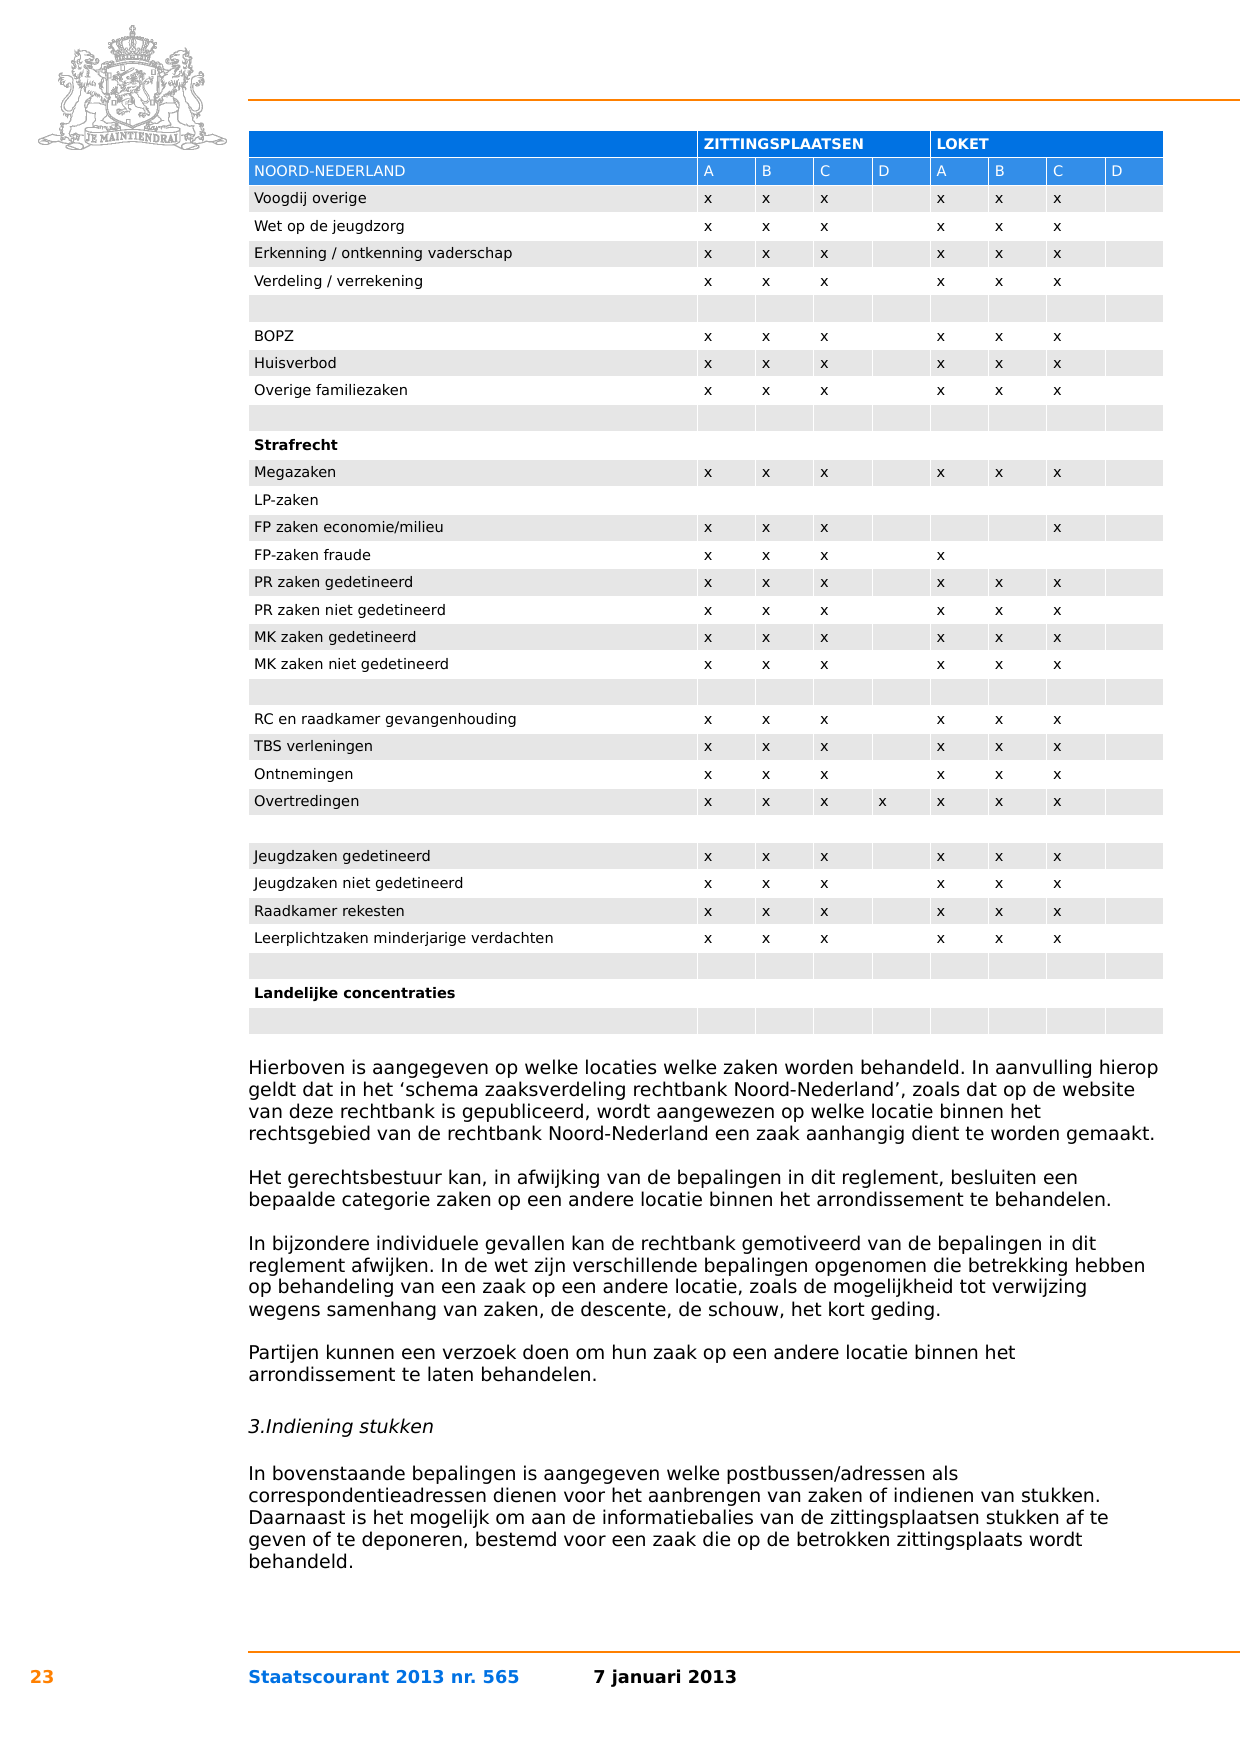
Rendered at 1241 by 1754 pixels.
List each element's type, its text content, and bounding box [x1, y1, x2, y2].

table_cell [873, 624, 930, 650]
table_cell x [1047, 268, 1105, 294]
table_cell x [1047, 213, 1105, 239]
table_cell [1106, 597, 1163, 623]
table_cell [1106, 953, 1163, 979]
table_cell [1106, 487, 1163, 513]
table_cell [698, 295, 755, 322]
table_cell [989, 515, 1046, 541]
table_cell x [698, 734, 755, 760]
table_cell [1106, 816, 1163, 842]
table_cell [873, 898, 930, 924]
table_cell [1106, 679, 1163, 705]
table_cell [698, 432, 755, 459]
table_cell [814, 295, 872, 322]
table_cell x [698, 323, 755, 349]
table_cell Raadkamer rekesten [249, 898, 697, 924]
table_cell x [814, 706, 872, 733]
table_cell x [989, 871, 1046, 897]
table_cell [873, 925, 930, 952]
table_cell [756, 405, 813, 431]
table_cell x [1047, 706, 1105, 733]
table_cell Jeugdzaken niet gedetineerd [249, 871, 697, 897]
table_cell [698, 405, 755, 431]
table_cell x [1047, 350, 1105, 376]
table_cell x [814, 323, 872, 349]
table_cell x [756, 323, 813, 349]
table_cell [1047, 816, 1105, 842]
table_cell [1106, 515, 1163, 541]
table_cell x [931, 569, 988, 596]
table_cell [873, 706, 930, 733]
table_cell [814, 405, 872, 431]
table_cell [989, 405, 1046, 431]
table_cell [814, 679, 872, 705]
table_cell x [1047, 597, 1105, 623]
table_cell x [698, 925, 755, 952]
table_cell x [698, 515, 755, 541]
table_cell [931, 816, 988, 842]
table_cell x [814, 624, 872, 650]
table_cell [698, 487, 755, 513]
table_cell x [989, 651, 1046, 678]
table_cell [873, 295, 930, 322]
table_cell NOORD-NEDERLAND [249, 158, 697, 185]
table_cell x [698, 378, 755, 404]
table_cell [1047, 1008, 1105, 1034]
table_cell [698, 679, 755, 705]
table_cell [873, 980, 930, 1007]
table_cell x [931, 843, 988, 869]
table_cell x [931, 186, 988, 212]
table_cell [931, 679, 988, 705]
table_cell TBS verleningen [249, 734, 697, 760]
table_header LOKET [931, 131, 1163, 157]
table_cell [873, 871, 930, 897]
table_cell x [1047, 515, 1105, 541]
table_cell RC en raadkamer gevangenhouding [249, 706, 697, 733]
table_cell x [814, 871, 872, 897]
table_cell [249, 679, 697, 705]
table_cell [931, 432, 988, 459]
table_cell [814, 487, 872, 513]
table_cell [1106, 871, 1163, 897]
table_cell [989, 1008, 1046, 1034]
table_cell [1106, 925, 1163, 952]
table_cell x [931, 241, 988, 267]
table_cell x [931, 734, 988, 760]
table_cell x [756, 186, 813, 212]
table_cell [756, 295, 813, 322]
table_cell x [931, 597, 988, 623]
table_cell [1106, 706, 1163, 733]
table_cell x [1047, 789, 1105, 815]
table_cell [756, 980, 813, 1007]
table_cell x [814, 925, 872, 952]
table_cell x [989, 378, 1046, 404]
table_cell x [989, 734, 1046, 760]
table_cell [698, 816, 755, 842]
table_cell x [698, 706, 755, 733]
table_cell x [756, 378, 813, 404]
table_cell x [756, 843, 813, 869]
table_cell x [814, 213, 872, 239]
table_cell x [698, 789, 755, 815]
table_cell [873, 569, 930, 596]
table_cell A [698, 158, 755, 185]
table_cell x [698, 460, 755, 486]
table_cell [1047, 432, 1105, 459]
table_cell x [814, 515, 872, 541]
table_cell [756, 432, 813, 459]
table_cell [873, 378, 930, 404]
table_cell [1106, 378, 1163, 404]
table_cell x [698, 898, 755, 924]
table_cell x [931, 871, 988, 897]
table_cell [814, 953, 872, 979]
table_cell x [989, 624, 1046, 650]
table_cell [1106, 980, 1163, 1007]
table_cell [1106, 1008, 1163, 1034]
table_cell x [814, 651, 872, 678]
table_cell [931, 405, 988, 431]
table_cell x [989, 843, 1046, 869]
table_cell x [814, 350, 872, 376]
table_cell [989, 295, 1046, 322]
table_cell MK zaken gedetineerd [249, 624, 697, 650]
table_cell x [1047, 898, 1105, 924]
table_cell x [1047, 761, 1105, 787]
table_cell x [1047, 241, 1105, 267]
table_cell [756, 1008, 813, 1034]
table_cell [756, 679, 813, 705]
text Het gerechtsbestuur kan, in afwijking van de bepalingen in dit reglement, besluiten een bepaalde categorie zaken op een andere locatie binnen het arrondissement te behandelen. [248, 1167, 1163, 1211]
table_cell [873, 953, 930, 979]
table_cell [756, 953, 813, 979]
table_cell x [989, 761, 1046, 787]
table_cell [873, 323, 930, 349]
subtitle 3.Indiening stukken [248, 1416, 1163, 1438]
table_cell x [989, 706, 1046, 733]
table_cell x [814, 898, 872, 924]
table_cell [1106, 651, 1163, 678]
table_cell x [989, 789, 1046, 815]
table_cell x [698, 186, 755, 212]
table_cell x [698, 213, 755, 239]
table_cell x [756, 789, 813, 815]
table_header [249, 131, 697, 157]
table_cell [1106, 432, 1163, 459]
table_cell x [1047, 843, 1105, 869]
table_cell x [931, 706, 988, 733]
table_cell x [989, 569, 1046, 596]
table_cell [1047, 295, 1105, 322]
table_cell x [931, 925, 988, 952]
table_cell [989, 542, 1046, 568]
table_cell x [989, 323, 1046, 349]
table_cell x [698, 761, 755, 787]
table_cell Strafrecht [249, 432, 697, 459]
table_cell Huisverbod [249, 350, 697, 376]
table_cell [873, 843, 930, 869]
table_cell [814, 432, 872, 459]
table_cell [989, 816, 1046, 842]
table_cell [1047, 405, 1105, 431]
table_cell [873, 350, 930, 376]
table_cell x [989, 268, 1046, 294]
table_cell x [698, 597, 755, 623]
table_cell x [756, 597, 813, 623]
table_cell x [931, 460, 988, 486]
table_cell FP zaken economie/milieu [249, 515, 697, 541]
table_cell x [931, 624, 988, 650]
table_cell [1106, 542, 1163, 568]
table_cell x [814, 186, 872, 212]
table_cell x [1047, 460, 1105, 486]
table_cell [1047, 980, 1105, 1007]
table_cell x [698, 350, 755, 376]
table_cell x [756, 761, 813, 787]
table_cell x [814, 268, 872, 294]
table_cell x [698, 651, 755, 678]
table_cell [1106, 460, 1163, 486]
table_cell Overige familiezaken [249, 378, 697, 404]
table_cell [1047, 487, 1105, 513]
table_cell Ontnemingen [249, 761, 697, 787]
table_cell [873, 432, 930, 459]
table_cell [814, 980, 872, 1007]
table_cell [1106, 213, 1163, 239]
table_cell x [931, 213, 988, 239]
table_cell x [756, 871, 813, 897]
table_cell x [756, 898, 813, 924]
table_cell x [698, 241, 755, 267]
table_cell PR zaken gedetineerd [249, 569, 697, 596]
table_cell [249, 1008, 697, 1034]
table_cell [1106, 761, 1163, 787]
table_cell x [698, 624, 755, 650]
table_cell [249, 295, 697, 322]
table_cell [931, 953, 988, 979]
table_cell x [756, 350, 813, 376]
table_cell Landelijke concentraties [249, 980, 697, 1007]
table_cell [873, 241, 930, 267]
table_cell [249, 953, 697, 979]
table_cell [873, 460, 930, 486]
table_cell [931, 980, 988, 1007]
table_cell x [931, 350, 988, 376]
table_cell Overtredingen [249, 789, 697, 815]
table_cell B [756, 158, 813, 185]
table_cell BOPZ [249, 323, 697, 349]
table_cell x [1047, 651, 1105, 678]
table_cell x [698, 542, 755, 568]
table_cell x [931, 542, 988, 568]
table_header ZITTINGSPLAATSEN [698, 131, 930, 157]
table_cell [931, 295, 988, 322]
table_cell [814, 1008, 872, 1034]
table_cell [1106, 569, 1163, 596]
table_cell [873, 761, 930, 787]
table_cell x [814, 569, 872, 596]
table_cell x [814, 734, 872, 760]
table_cell x [931, 323, 988, 349]
table_cell x [1047, 378, 1105, 404]
table_cell x [814, 241, 872, 267]
table_cell x [989, 898, 1046, 924]
table_cell [931, 1008, 988, 1034]
table_cell [931, 487, 988, 513]
table_cell x [931, 789, 988, 815]
table_cell [1106, 268, 1163, 294]
table_cell x [814, 789, 872, 815]
table_cell [873, 542, 930, 568]
table_cell x [931, 651, 988, 678]
table_cell [756, 816, 813, 842]
table_cell x [1047, 569, 1105, 596]
table_cell [1106, 323, 1163, 349]
table_cell x [698, 268, 755, 294]
table_cell B [989, 158, 1046, 185]
table_cell [989, 679, 1046, 705]
table_cell C [1047, 158, 1105, 185]
table_cell x [756, 734, 813, 760]
table_cell [931, 515, 988, 541]
table_cell Voogdij overige [249, 186, 697, 212]
table_cell x [931, 761, 988, 787]
table_cell Jeugdzaken gedetineerd [249, 843, 697, 869]
table_cell x [698, 843, 755, 869]
text Hierboven is aangegeven op welke locaties welke zaken worden behandeld. In aanvulling hierop geldt dat in het ‘schema zaaksverdeling rechtbank Noord-Nederland’, zoals dat op de website van deze rechtbank is gepubliceerd, wordt aangewezen op welke locatie binnen het rechtsgebied van de rechtbank Noord-Nederland een zaak aanhangig dient te worden gemaakt. [248, 1057, 1163, 1145]
table_cell [873, 597, 930, 623]
table_cell [1106, 295, 1163, 322]
table_cell x [814, 843, 872, 869]
text In bijzondere individuele gevallen kan de rechtbank gemotiveerd van de bepalingen in dit reglement afwijken. In de wet zijn verschillende bepalingen opgenomen die betrekking hebben op behandeling van een zaak op een andere locatie, zoals de mogelijkheid tot verwijzing wegens samenhang van zaken, de descente, de schouw, het kort geding. [248, 1232, 1163, 1320]
table_cell [873, 816, 930, 842]
table_cell [873, 186, 930, 212]
table_cell [1106, 898, 1163, 924]
table_cell x [814, 378, 872, 404]
table_cell [873, 1008, 930, 1034]
table_cell [1047, 679, 1105, 705]
table_cell x [873, 789, 930, 815]
table_cell [1047, 542, 1105, 568]
table_cell x [814, 460, 872, 486]
table_cell [1106, 241, 1163, 267]
table_cell PR zaken niet gedetineerd [249, 597, 697, 623]
table_cell x [989, 597, 1046, 623]
table_cell [698, 1008, 755, 1034]
table_cell x [989, 460, 1046, 486]
table_cell x [756, 925, 813, 952]
table_cell x [756, 542, 813, 568]
table_cell [814, 816, 872, 842]
text Partijen kunnen een verzoek doen om hun zaak op een andere locatie binnen het arrondissement te laten behandelen. [248, 1342, 1163, 1386]
table_cell x [698, 569, 755, 596]
table_cell x [756, 213, 813, 239]
table_cell [873, 651, 930, 678]
table_cell [1047, 953, 1105, 979]
table_cell [1106, 405, 1163, 431]
table_cell x [756, 706, 813, 733]
table_cell D [873, 158, 930, 185]
table_cell x [814, 597, 872, 623]
table_cell [989, 953, 1046, 979]
table_cell Wet op de jeugdzorg [249, 213, 697, 239]
table_cell x [756, 569, 813, 596]
table_cell Leerplichtzaken minderjarige verdachten [249, 925, 697, 952]
table_cell [756, 487, 813, 513]
table_cell [249, 405, 697, 431]
table_cell x [756, 460, 813, 486]
table_cell A [931, 158, 988, 185]
table_cell Megazaken [249, 460, 697, 486]
table_cell x [1047, 624, 1105, 650]
table_cell D [1106, 158, 1163, 185]
table_cell x [756, 624, 813, 650]
table_cell x [756, 241, 813, 267]
table_cell x [698, 871, 755, 897]
table_cell x [989, 241, 1046, 267]
table_cell x [1047, 925, 1105, 952]
table_cell [1106, 789, 1163, 815]
picture [38, 25, 227, 150]
table_cell Verdeling / verrekening [249, 268, 697, 294]
table_cell x [989, 925, 1046, 952]
table_cell x [931, 378, 988, 404]
table_cell x [756, 515, 813, 541]
table_cell FP-zaken fraude [249, 542, 697, 568]
table_cell [1106, 624, 1163, 650]
table_cell x [1047, 186, 1105, 212]
table_cell x [756, 268, 813, 294]
table_cell [698, 953, 755, 979]
table_cell [698, 980, 755, 1007]
table_cell MK zaken niet gedetineerd [249, 651, 697, 678]
table_cell x [1047, 871, 1105, 897]
table_cell LP-zaken [249, 487, 697, 513]
table_cell x [814, 542, 872, 568]
table_cell Erkenning / ontkenning vaderschap [249, 241, 697, 267]
table_cell [873, 679, 930, 705]
table_cell [873, 515, 930, 541]
table_cell [1106, 186, 1163, 212]
table_cell [1106, 350, 1163, 376]
table_cell C [814, 158, 872, 185]
table_cell [873, 268, 930, 294]
table_cell x [989, 350, 1046, 376]
table_cell x [931, 898, 988, 924]
table_cell x [989, 213, 1046, 239]
table_cell [989, 487, 1046, 513]
table_cell [989, 980, 1046, 1007]
table_cell x [1047, 734, 1105, 760]
table_cell [873, 487, 930, 513]
table_cell x [931, 268, 988, 294]
table_cell [989, 432, 1046, 459]
table_cell [873, 213, 930, 239]
table_cell [873, 734, 930, 760]
table_cell x [756, 651, 813, 678]
table_cell [1106, 734, 1163, 760]
table_cell [873, 405, 930, 431]
table_cell [249, 816, 697, 842]
table_cell x [1047, 323, 1105, 349]
text In bovenstaande bepalingen is aangegeven welke postbussen/adressen als correspondentieadressen dienen voor het aanbrengen van zaken of indienen van stukken. Daarnaast is het mogelijk om aan de informatiebalies van de zittingsplaatsen stukken af te geven of te deponeren, bestemd voor een zaak die op de betrokken zittingsplaats wordt behandeld. [248, 1463, 1163, 1573]
table_cell x [989, 186, 1046, 212]
table_cell x [814, 761, 872, 787]
table_cell [1106, 843, 1163, 869]
